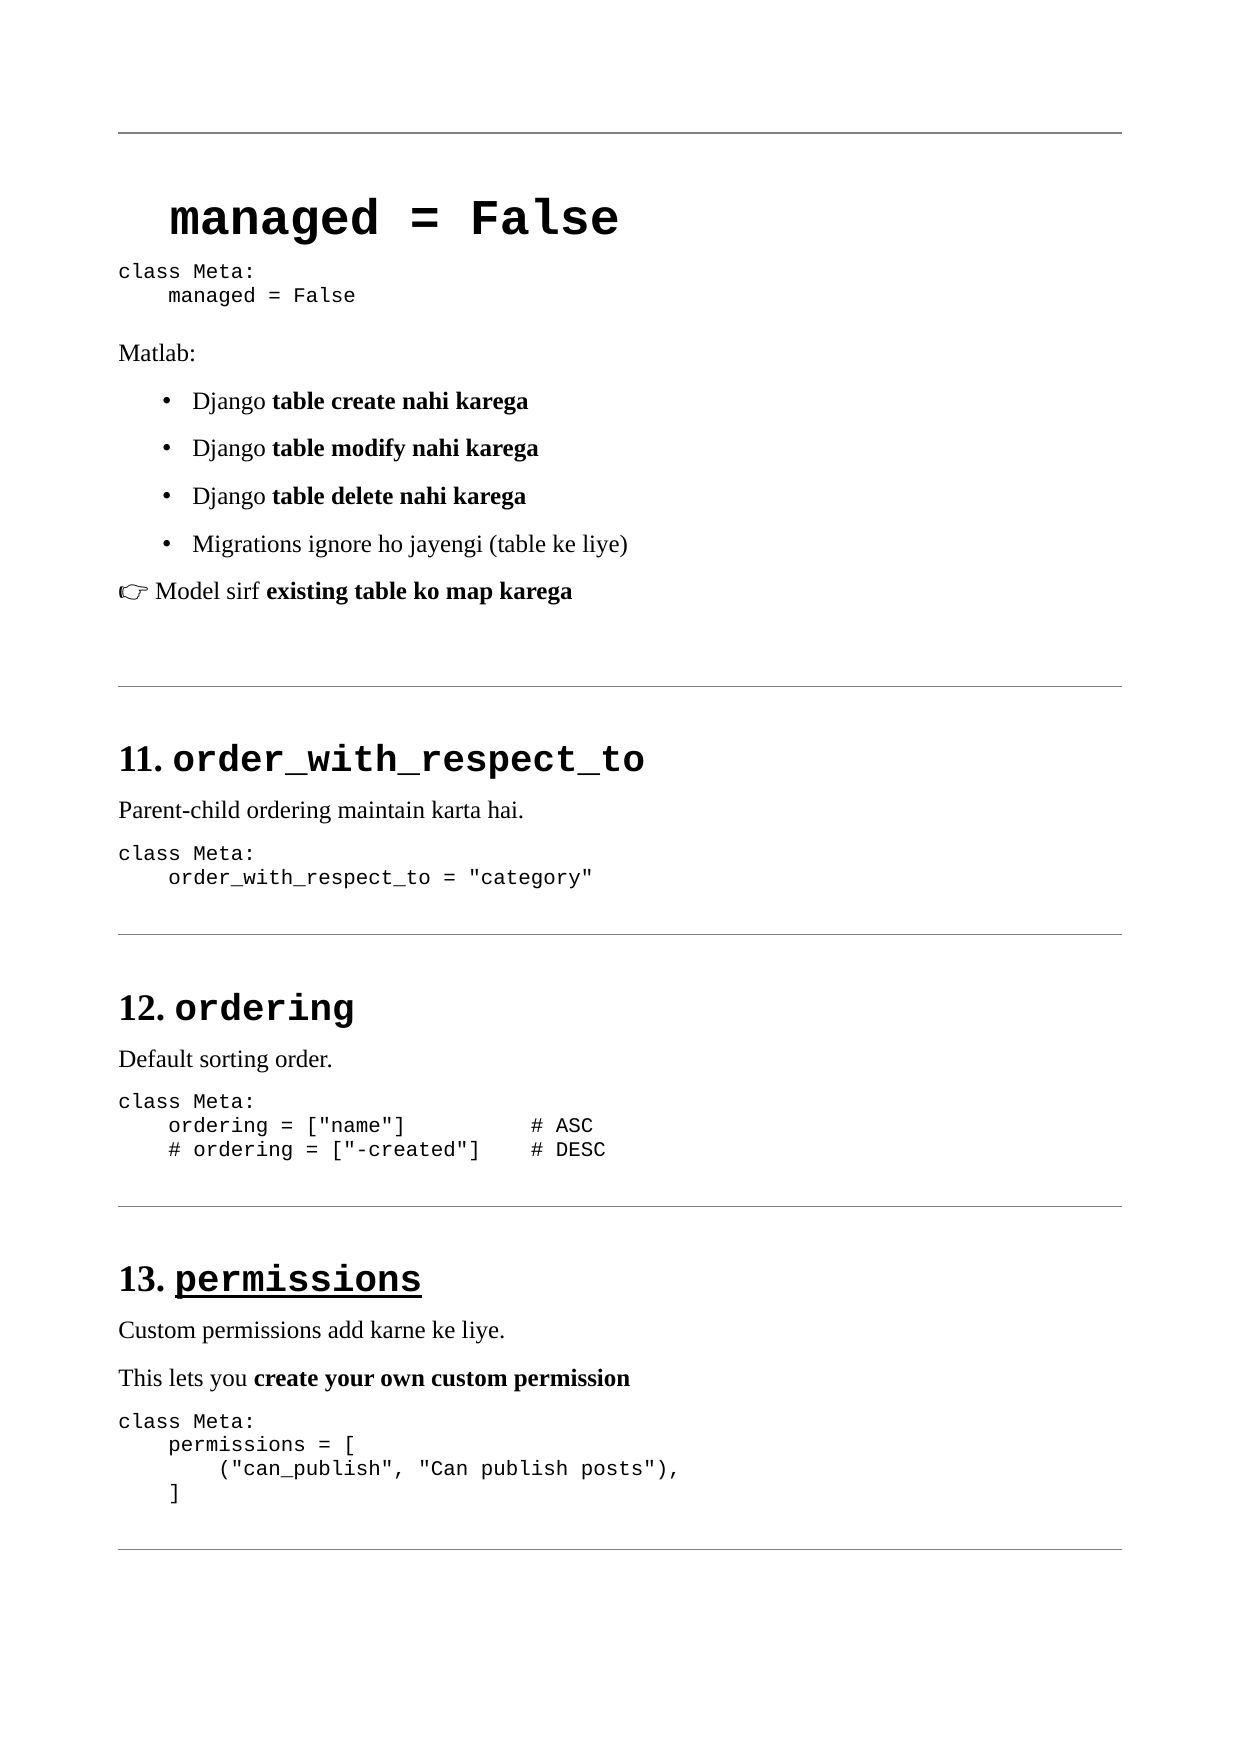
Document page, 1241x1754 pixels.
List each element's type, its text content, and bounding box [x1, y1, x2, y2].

text # ordering = ["-created"] # DESC [118, 1138, 1122, 1162]
text permissions = [ [118, 1434, 1122, 1458]
text Custom permissions add karne ke liye. [118, 1316, 1122, 1344]
subtitle 13. permissions [118, 1257, 1122, 1303]
text managed = False [118, 285, 1122, 309]
list Django table create nahi karega [162, 386, 1122, 415]
text class Meta: [118, 1411, 1122, 1434]
text Parent-child ordering maintain karta hai. [118, 795, 1122, 824]
text 👉 Model sirf existing table ko map karega [118, 576, 1122, 605]
text order_with_respect_to = "category" [118, 867, 1122, 890]
text Default sorting order. [118, 1044, 1122, 1072]
text ordering = ["name"] # ASC [118, 1115, 1122, 1138]
text Matlab: [118, 338, 1122, 367]
subtitle 🔴 managed = False [118, 187, 1122, 249]
text This lets you create your own custom permission [118, 1363, 1122, 1392]
list Django table delete nahi karega [162, 481, 1122, 510]
text class Meta: [118, 262, 1122, 285]
list Django table modify nahi karega [162, 433, 1122, 462]
text class Meta: [118, 843, 1122, 867]
subtitle 12. ordering [118, 985, 1122, 1031]
text ("can_publish", "Can publish posts"), [118, 1458, 1122, 1482]
list Migrations ignore ho jayengi (table ke liye) [162, 529, 1122, 557]
subtitle 11. order_with_respect_to [118, 737, 1122, 783]
text class Meta: [118, 1091, 1122, 1115]
text ] [118, 1482, 1122, 1505]
